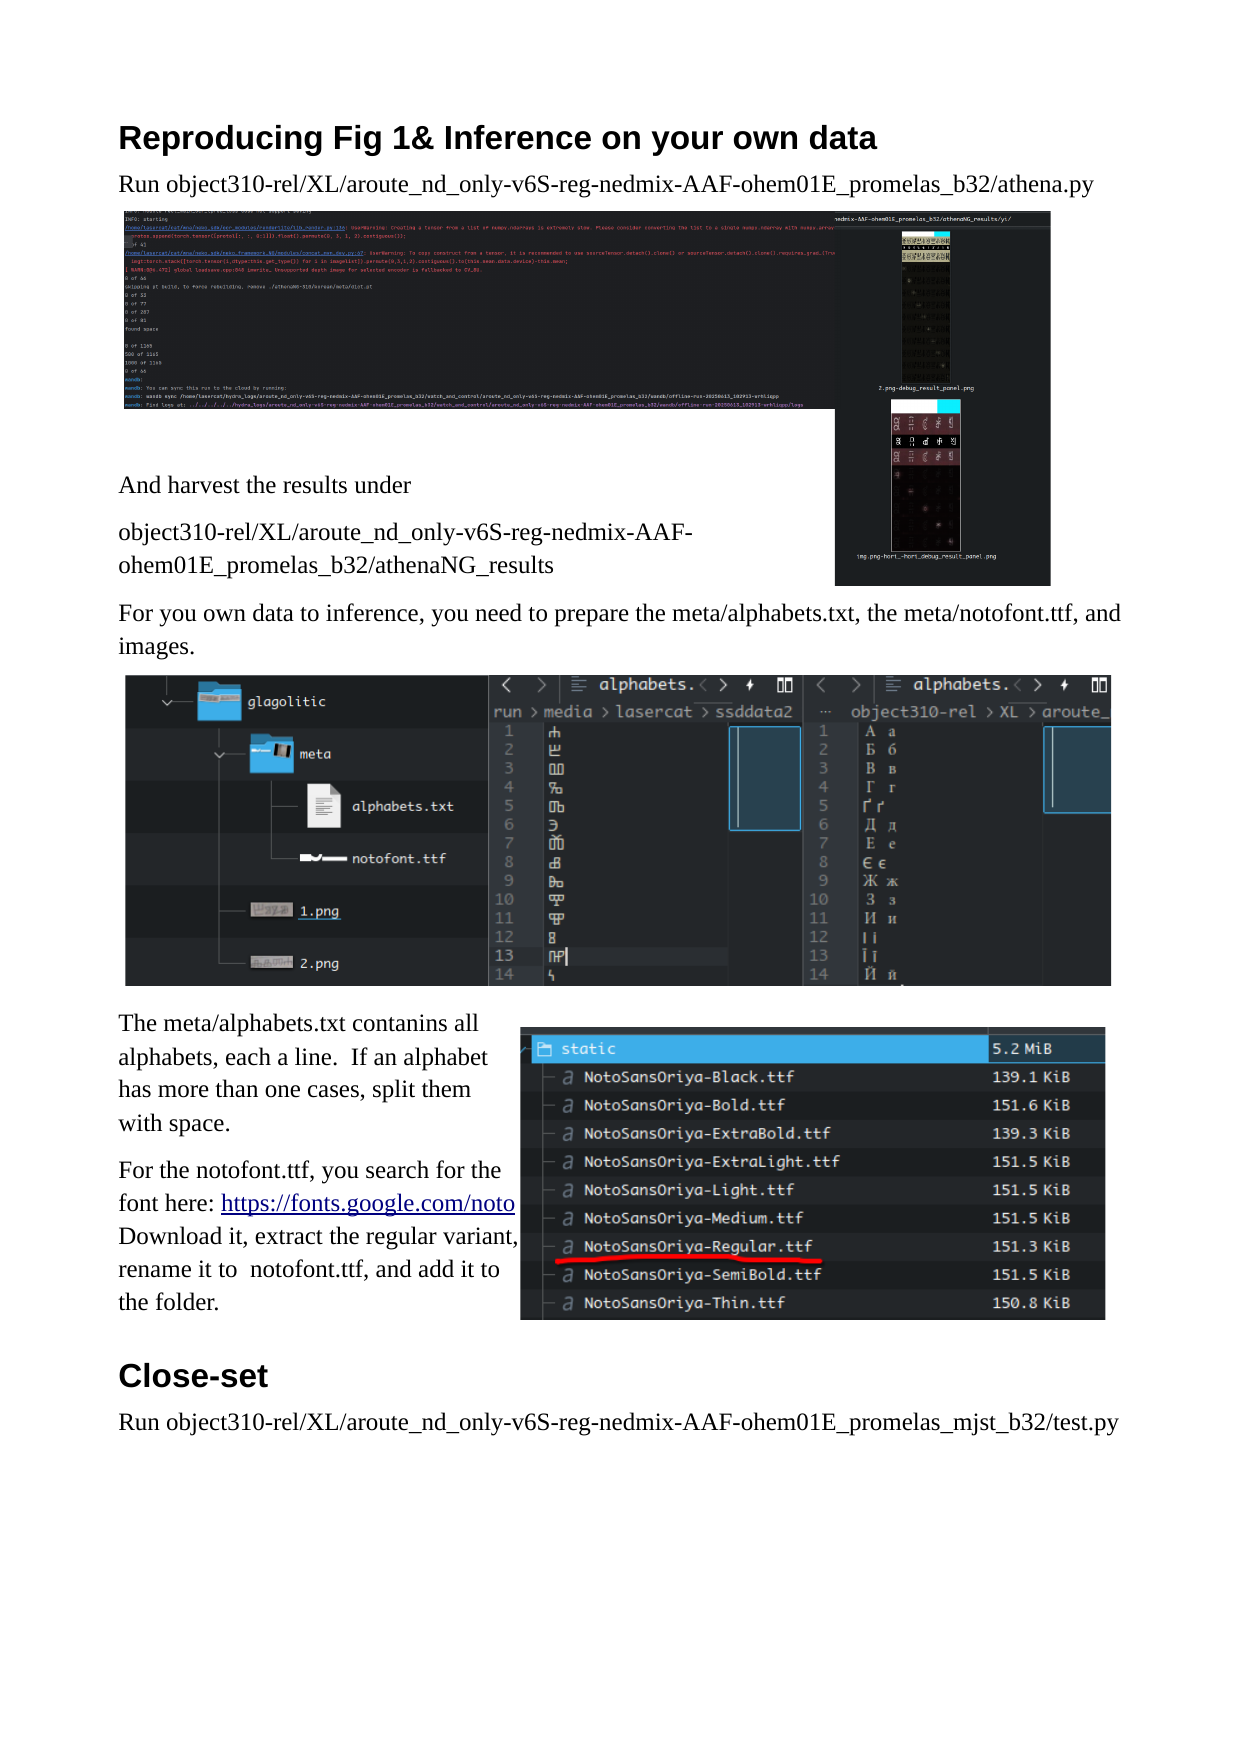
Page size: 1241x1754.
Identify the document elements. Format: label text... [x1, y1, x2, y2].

text For you own data to inference, you need to prepare the meta/alphabets.txt, the meta/notofont.ttf, and images. [118, 598, 1122, 660]
text Run object310-rel/XL/aroute_nd_only-v6S-reg-nedmix-AAF-ohem01E_promelas_b32/athena.py [118, 169, 1122, 198]
text Run object310-rel/XL/aroute_nd_only-v6S-reg-nedmix-AAF-ohem01E_promelas_mjst_b32/test.py [118, 1407, 1122, 1435]
picture [124, 211, 1051, 586]
text The meta/alphabets.txt contanins all alphabets, each a line. If an alphabet has more than one cases, split them with space. [118, 986, 1122, 1136]
subtitle Close-set [118, 1356, 1122, 1394]
text [1051, 470, 1122, 498]
text [1051, 517, 1122, 579]
text For the notofont.ttf, you search for the font here: https://fonts.google.com/noto Download it, extract the regular variant, rename it to notofont.ttf, and add it to the folder. [118, 1155, 520, 1316]
text object310-rel/XL/aroute_nd_only-v6S-reg-nedmix-AAF-ohem01E_promelas_b32/athenaNG_results [118, 517, 834, 579]
subtitle Reproducing Fig 1& Inference on your own data [118, 118, 1122, 157]
text And harvest the results under [118, 470, 834, 498]
picture [125, 675, 1112, 986]
picture [520, 1027, 1106, 1320]
